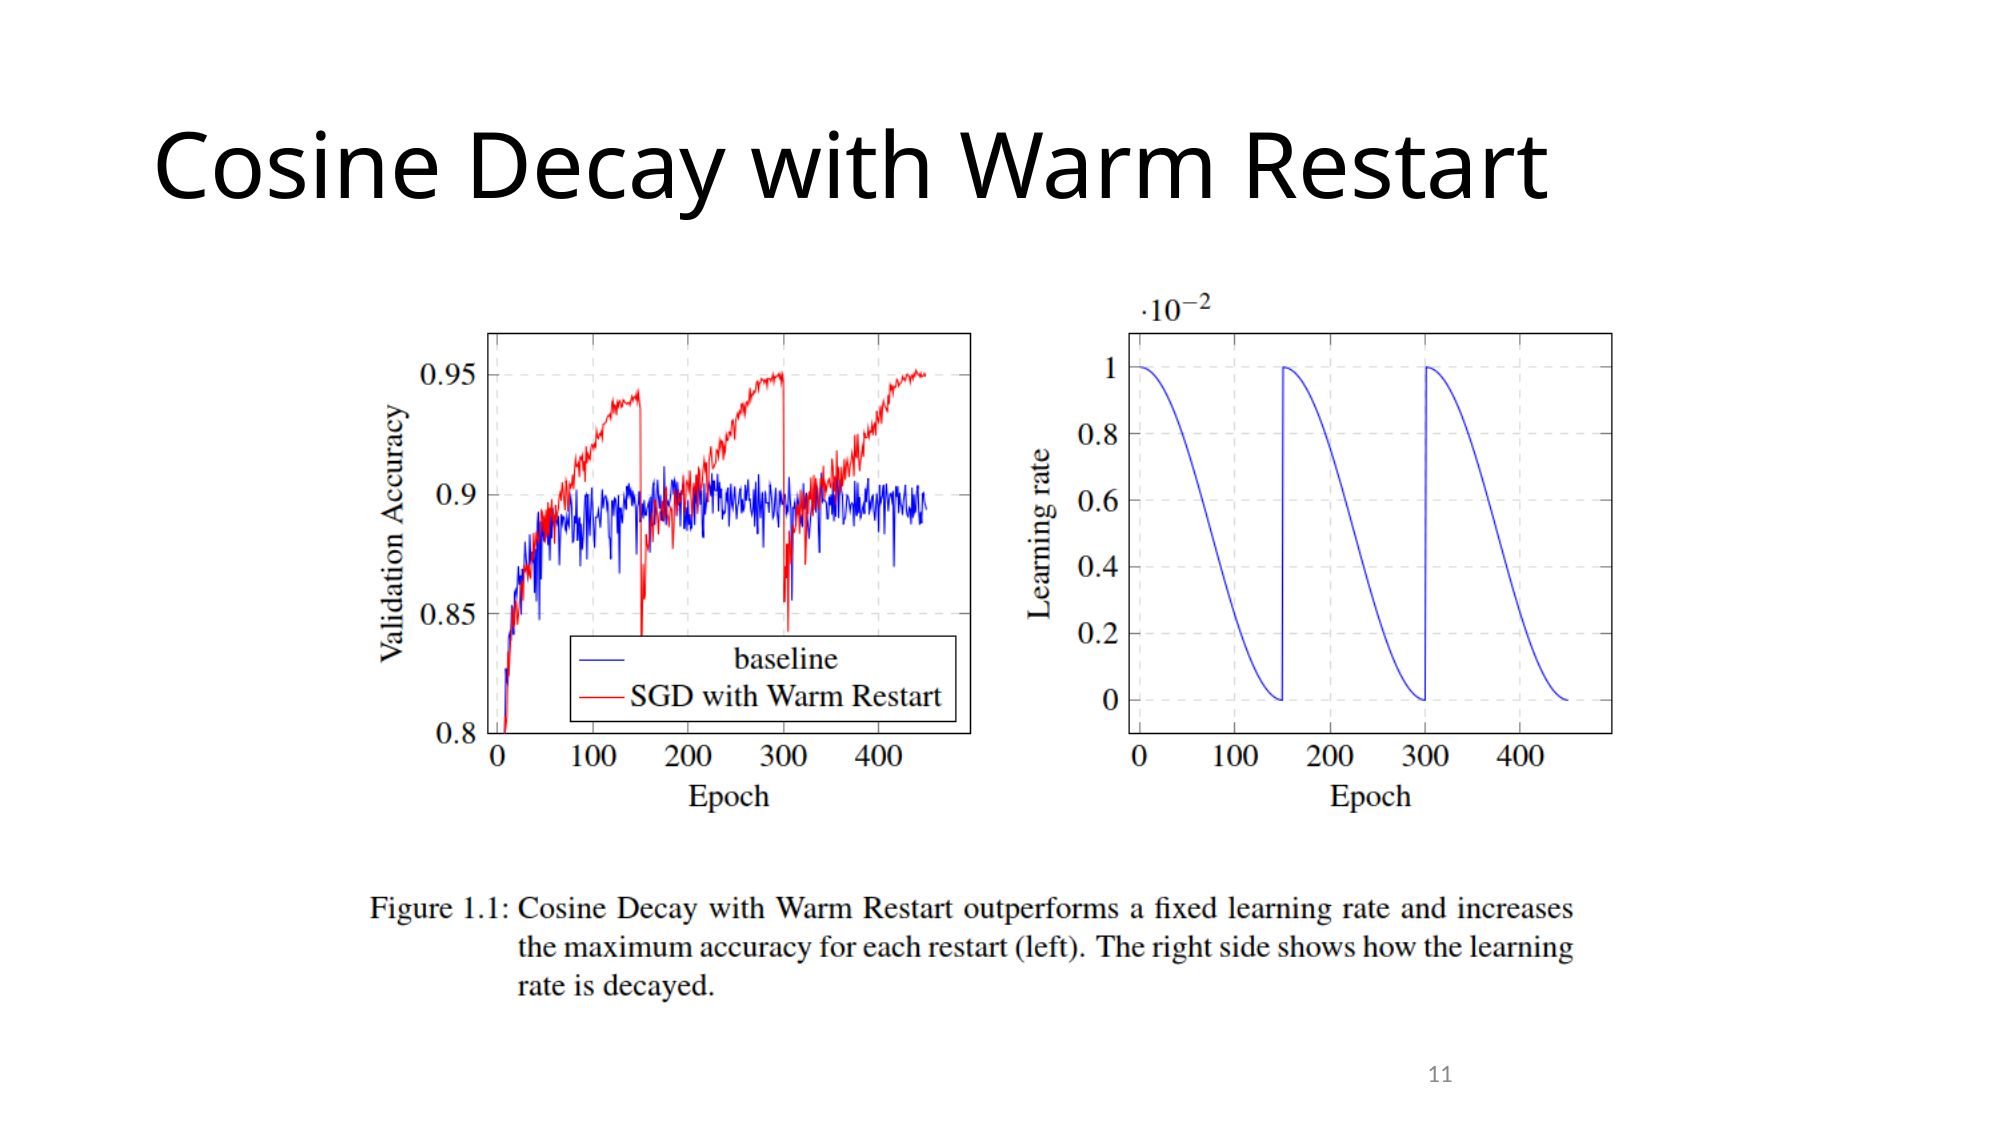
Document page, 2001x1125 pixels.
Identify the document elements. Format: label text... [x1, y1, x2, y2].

text_box [1412, 1042, 1863, 1103]
title Cosine Decay with Warm Restart [137, 59, 1863, 278]
picture [350, 277, 1650, 1021]
